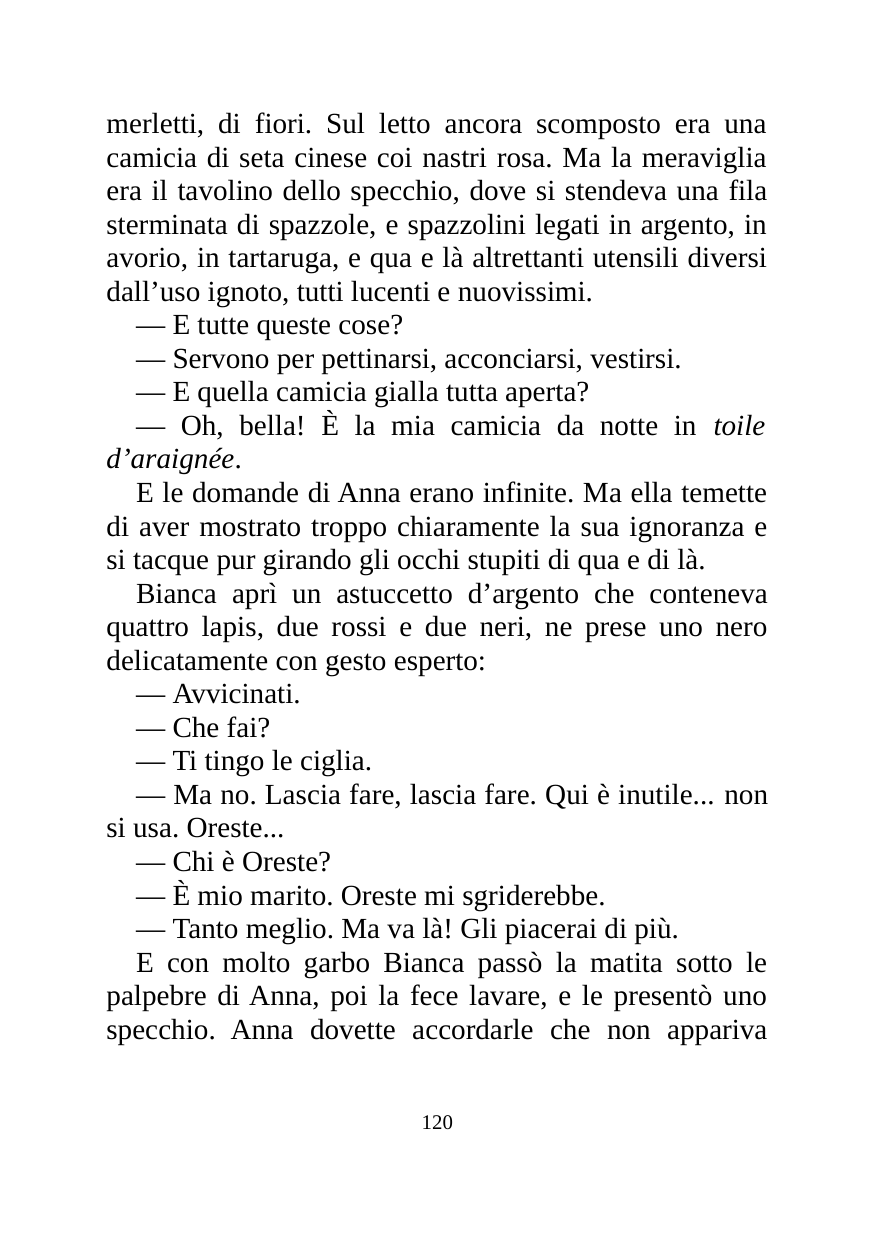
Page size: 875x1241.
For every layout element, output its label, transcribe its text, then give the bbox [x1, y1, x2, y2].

text — Chi è Oreste? [106, 844, 768, 878]
text — Tanto meglio. Ma va là! Gli piacerai di più. [106, 911, 768, 945]
text — E tutte queste cose? [106, 307, 768, 341]
text — Ma no. Lascia fare, lascia fare. Qui è inutile... non si usa. Oreste... [106, 777, 768, 844]
text — Ti tingo le ciglia. [106, 743, 768, 777]
text — Che fai? [106, 710, 768, 743]
text — Oh, bella! È la mia camicia da notte in toile d’araignée. [106, 408, 768, 475]
text — È mio marito. Oreste mi sgriderebbe. [106, 878, 768, 911]
text Bianca aprì un astuccetto d’argento che conteneva quattro lapis, due rossi e due neri, ne prese uno nero delicatamente con gesto esperto: [106, 576, 768, 676]
text — E quella camicia gialla tutta aperta? [106, 374, 768, 408]
text E con molto garbo Bianca passò la matita sotto le palpebre di Anna, poi la fece lavare, e le presentò uno specchio. Anna dovette accordarle che non appariva [106, 945, 768, 1045]
text merletti, di fiori. Sul letto ancora scomposto era una camicia di seta cinese coi nastri rosa. Ma la meraviglia era il tavolino dello specchio, dove si stendeva una fila sterminata di spazzole, e spazzolini legati in argento, in avorio, in tartaruga, e qua e là altrettanti utensili diversi dall’uso ignoto, tutti lucenti e nuovissimi. [106, 106, 768, 307]
text — Avvicinati. [106, 676, 768, 710]
text — Servono per pettinarsi, acconciarsi, vestirsi. [106, 341, 768, 374]
text E le domande di Anna erano infinite. Ma ella temette di aver mostrato troppo chiaramente la sua ignoranza e si tacque pur girando gli occhi stupiti di qua e di là. [106, 475, 768, 576]
